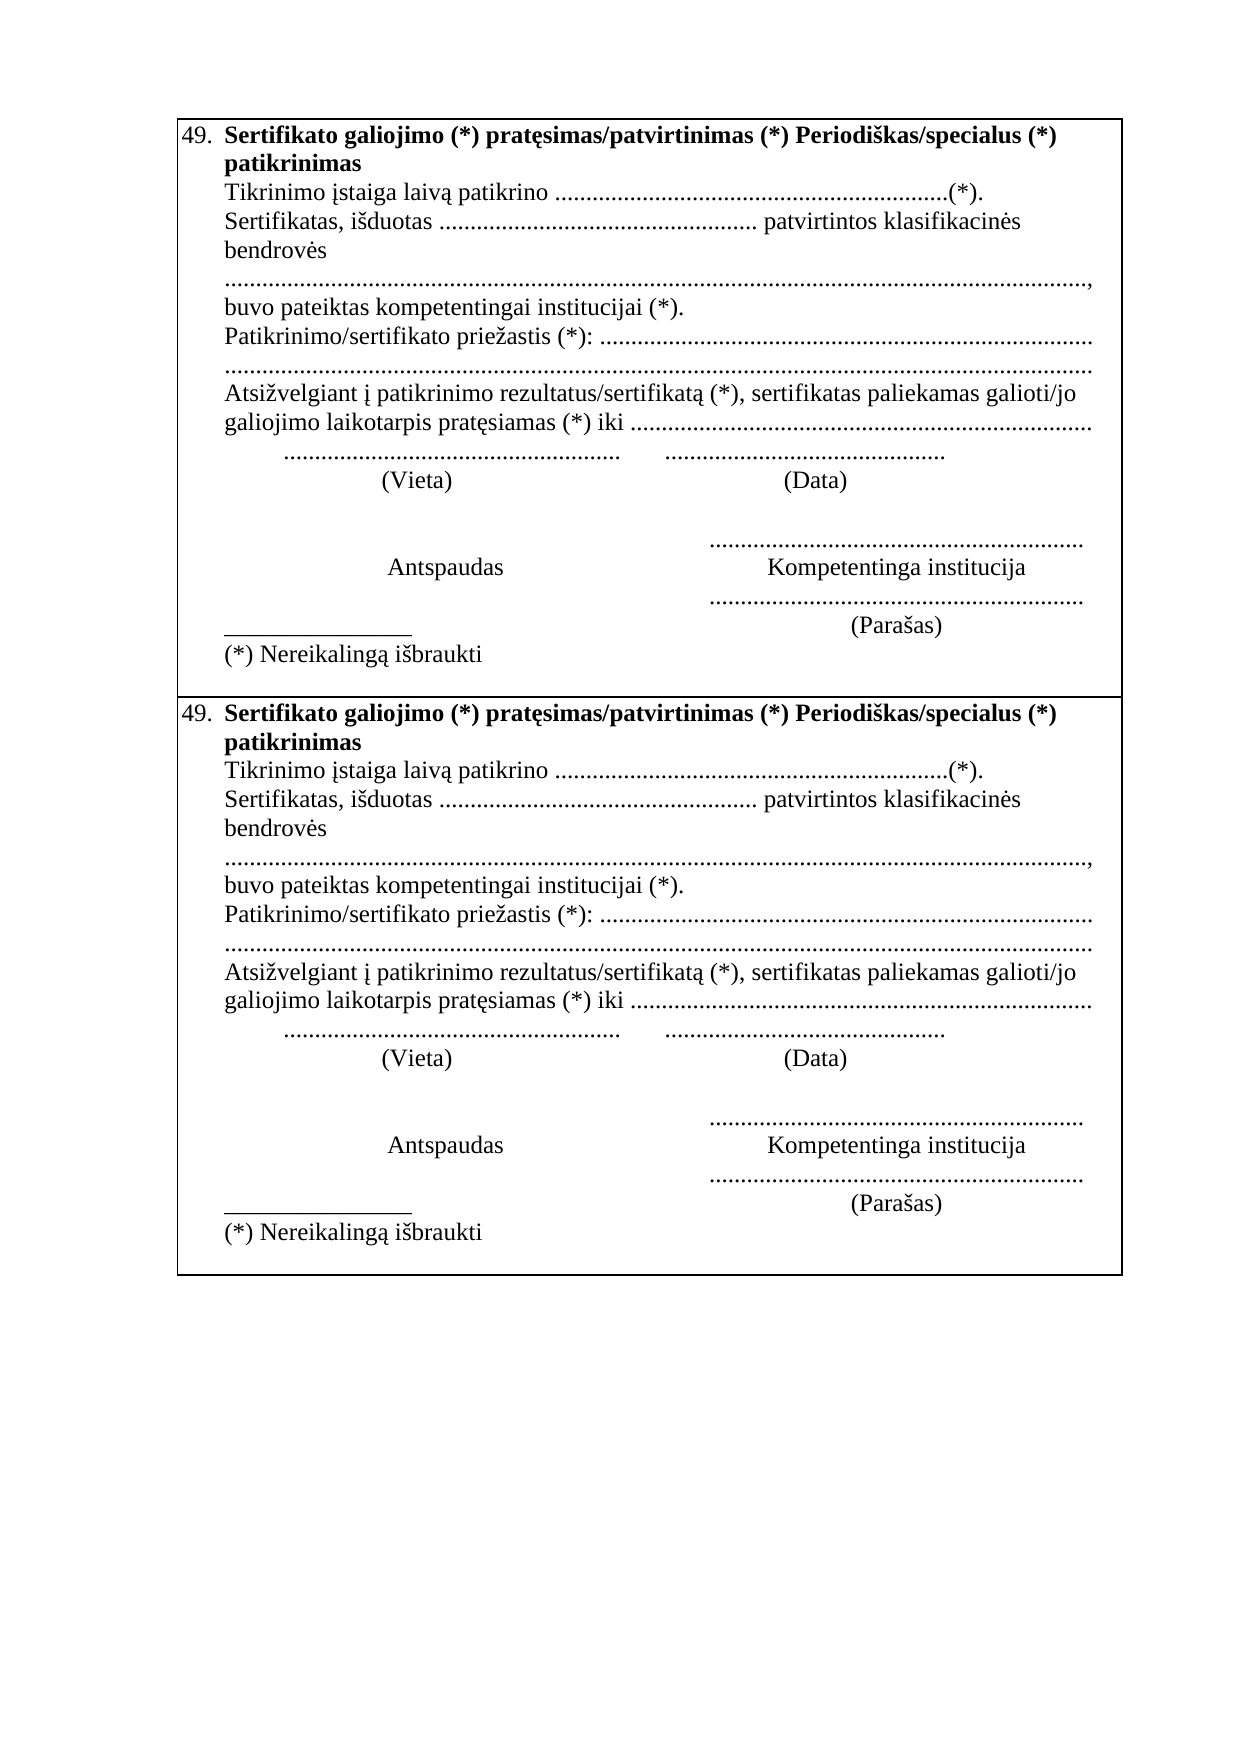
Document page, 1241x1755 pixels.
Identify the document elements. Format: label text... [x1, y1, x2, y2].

table_header Sertifikato galiojimo (*) pratęsimas/patvirtinimas (*) Periodiškas/specialus (*) patikrinimas Tikrinimo įstaiga laivą patikrino ...............................................................(*). Sertifikatas, išduotas ................................................... patvirtintos klasifikacinės bendrovės .........................................................................................................................................., buvo pateiktas kompetentingai institucijai (*). Patikrinimo/sertifikato priežastis (*): ............................................................................... ........................................................................................................................................... Atsižvelgiant į patikrinimo rezultatus/sertifikatą (*), sertifikatas paliekamas galioti/jo galiojimo laikotarpis pratęsiamas (*) iki .......................................................................... ...................................................... ............................................. (Vieta) (Data) [220, 120, 1121, 522]
table_cell Sertifikato galiojimo (*) pratęsimas/patvirtinimas (*) Periodiškas/specialus (*) patikrinimas Tikrinimo įstaiga laivą patikrino ...............................................................(*). Sertifikatas, išduotas ................................................... patvirtintos klasifikacinės bendrovės .........................................................................................................................................., buvo pateiktas kompetentingai institucijai (*). Patikrinimo/sertifikato priežastis (*): ............................................................................... ........................................................................................................................................... Atsižvelgiant į patikrinimo rezultatus/sertifikatą (*), sertifikatas paliekamas galioti/jo galiojimo laikotarpis pratęsiamas (*) iki .......................................................................... ...................................................... ............................................. (Vieta) (Data) [220, 698, 1121, 1100]
table_cell Antspaudas _______________ (*) Nereikalingą išbraukti [220, 522, 671, 696]
table_header 49. [178, 120, 220, 696]
table_cell ............................................................ Kompetentinga institucija ............................................................ (Parašas) [671, 1100, 1121, 1274]
table_cell Antspaudas _______________ (*) Nereikalingą išbraukti [220, 1100, 671, 1274]
table_cell 49. [178, 698, 220, 1274]
table_cell ............................................................ Kompetentinga institucija ............................................................ (Parašas) [671, 522, 1121, 696]
